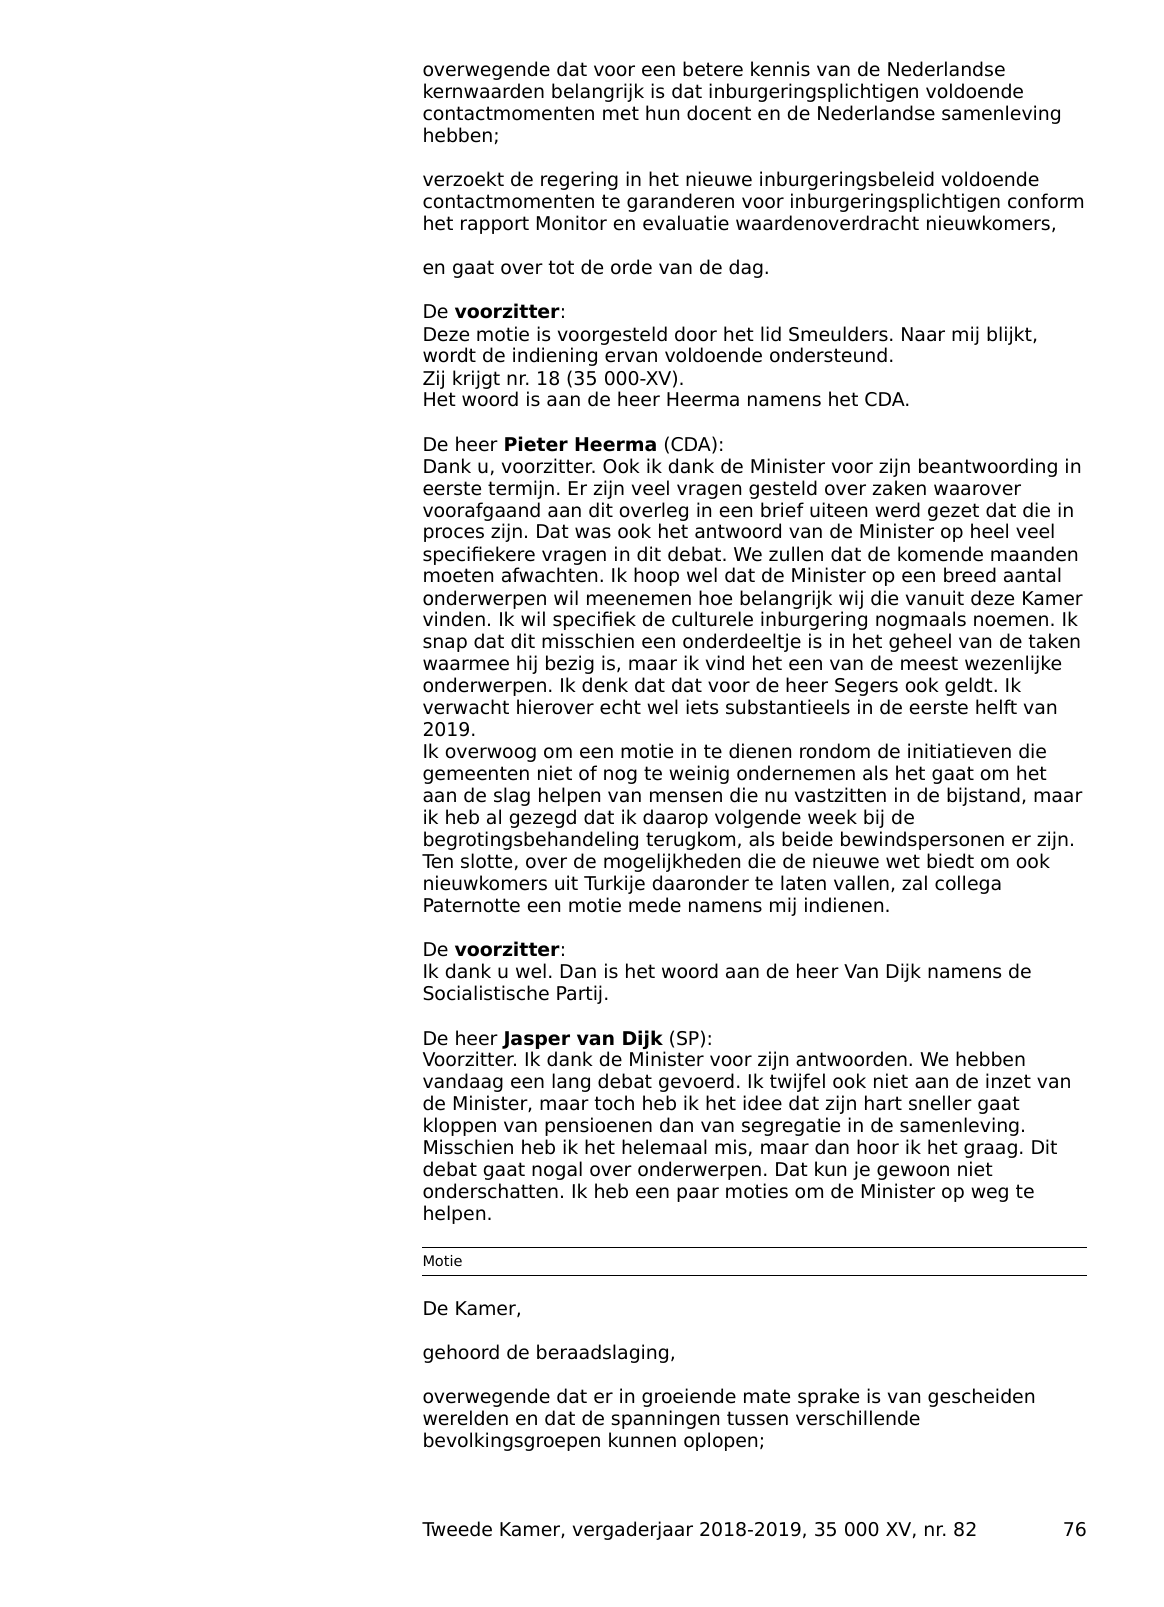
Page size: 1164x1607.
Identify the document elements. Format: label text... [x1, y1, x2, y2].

text De Kamer, [422, 1298, 1087, 1320]
text en gaat over tot de orde van de dag. [422, 257, 1087, 279]
text De heer Pieter Heerma (CDA): [422, 433, 1087, 456]
text Ik dank u wel. Dan is het woord aan de heer Van Dijk namens de Socialistische Partij. [422, 961, 1087, 1005]
text Dank u, voorzitter. Ook ik dank de Minister voor zijn beantwoording in eerste termijn. Er zijn veel vragen gesteld over zaken waarover voorafgaand aan dit overleg in een brief uiteen werd gezet dat die in proces zijn. Dat was ook het antwoord van de Minister op heel veel specifiekere vragen in dit debat. We zullen dat de komende maanden moeten afwachten. Ik hoop wel dat de Minister op een breed aantal onderwerpen wil meenemen hoe belangrijk wij die vanuit deze Kamer vinden. Ik wil specifiek de culturele inburgering nogmaals noemen. Ik snap dat dit misschien een onderdeeltje is in het geheel van de taken waarmee hij bezig is, maar ik vind het een van de meest wezenlijke onderwerpen. Ik denk dat dat voor de heer Segers ook geldt. Ik verwacht hierover echt wel iets substantieels in de eerste helft van 2019. [422, 456, 1087, 741]
text Zij krijgt nr. 18 (35 000-XV). [422, 367, 1087, 389]
text verzoekt de regering in het nieuwe inburgeringsbeleid voldoende contactmomenten te garanderen voor inburgeringsplichtigen conform het rapport Monitor en evaluatie waardenoverdracht nieuwkomers, [422, 169, 1087, 235]
text De voorzitter: [422, 939, 1087, 961]
text Deze motie is voorgesteld door het lid Smeulders. Naar mij blijkt, wordt de indiening ervan voldoende ondersteund. [422, 323, 1087, 367]
text Voorzitter. Ik dank de Minister voor zijn antwoorden. We hebben vandaag een lang debat gevoerd. Ik twijfel ook niet aan de inzet van de Minister, maar toch heb ik het idee dat zijn hart sneller gaat kloppen van pensioenen dan van segregatie in de samenleving. Misschien heb ik het helemaal mis, maar dan hoor ik het graag. Dit debat gaat nogal over onderwerpen. Dat kun je gewoon niet onderschatten. Ik heb een paar moties om de Minister op weg te helpen. [422, 1049, 1087, 1225]
text De heer Jasper van Dijk (SP): [422, 1027, 1087, 1049]
text De voorzitter: [422, 301, 1087, 323]
text overwegende dat er in groeiende mate sprake is van gescheiden werelden en dat de spanningen tussen verschillende bevolkingsgroepen kunnen oplopen; [422, 1386, 1087, 1452]
text Het woord is aan de heer Heerma namens het CDA. [422, 389, 1087, 411]
table_header Motie [422, 1248, 1087, 1274]
text overwegende dat voor een betere kennis van de Nederlandse kernwaarden belangrijk is dat inburgeringsplichtigen voldoende contactmomenten met hun docent en de Nederlandse samenleving hebben; [422, 59, 1087, 147]
text Ik overwoog om een motie in te dienen rondom de initiatieven die gemeenten niet of nog te weinig ondernemen als het gaat om het aan de slag helpen van mensen die nu vastzitten in de bijstand, maar ik heb al gezegd dat ik daarop volgende week bij de begrotingsbehandeling terugkom, als beide bewindspersonen er zijn. Ten slotte, over de mogelijkheden die de nieuwe wet biedt om ook nieuwkomers uit Turkije daaronder te laten vallen, zal collega Paternotte een motie mede namens mij indienen. [422, 741, 1087, 917]
text gehoord de beraadslaging, [422, 1342, 1087, 1364]
